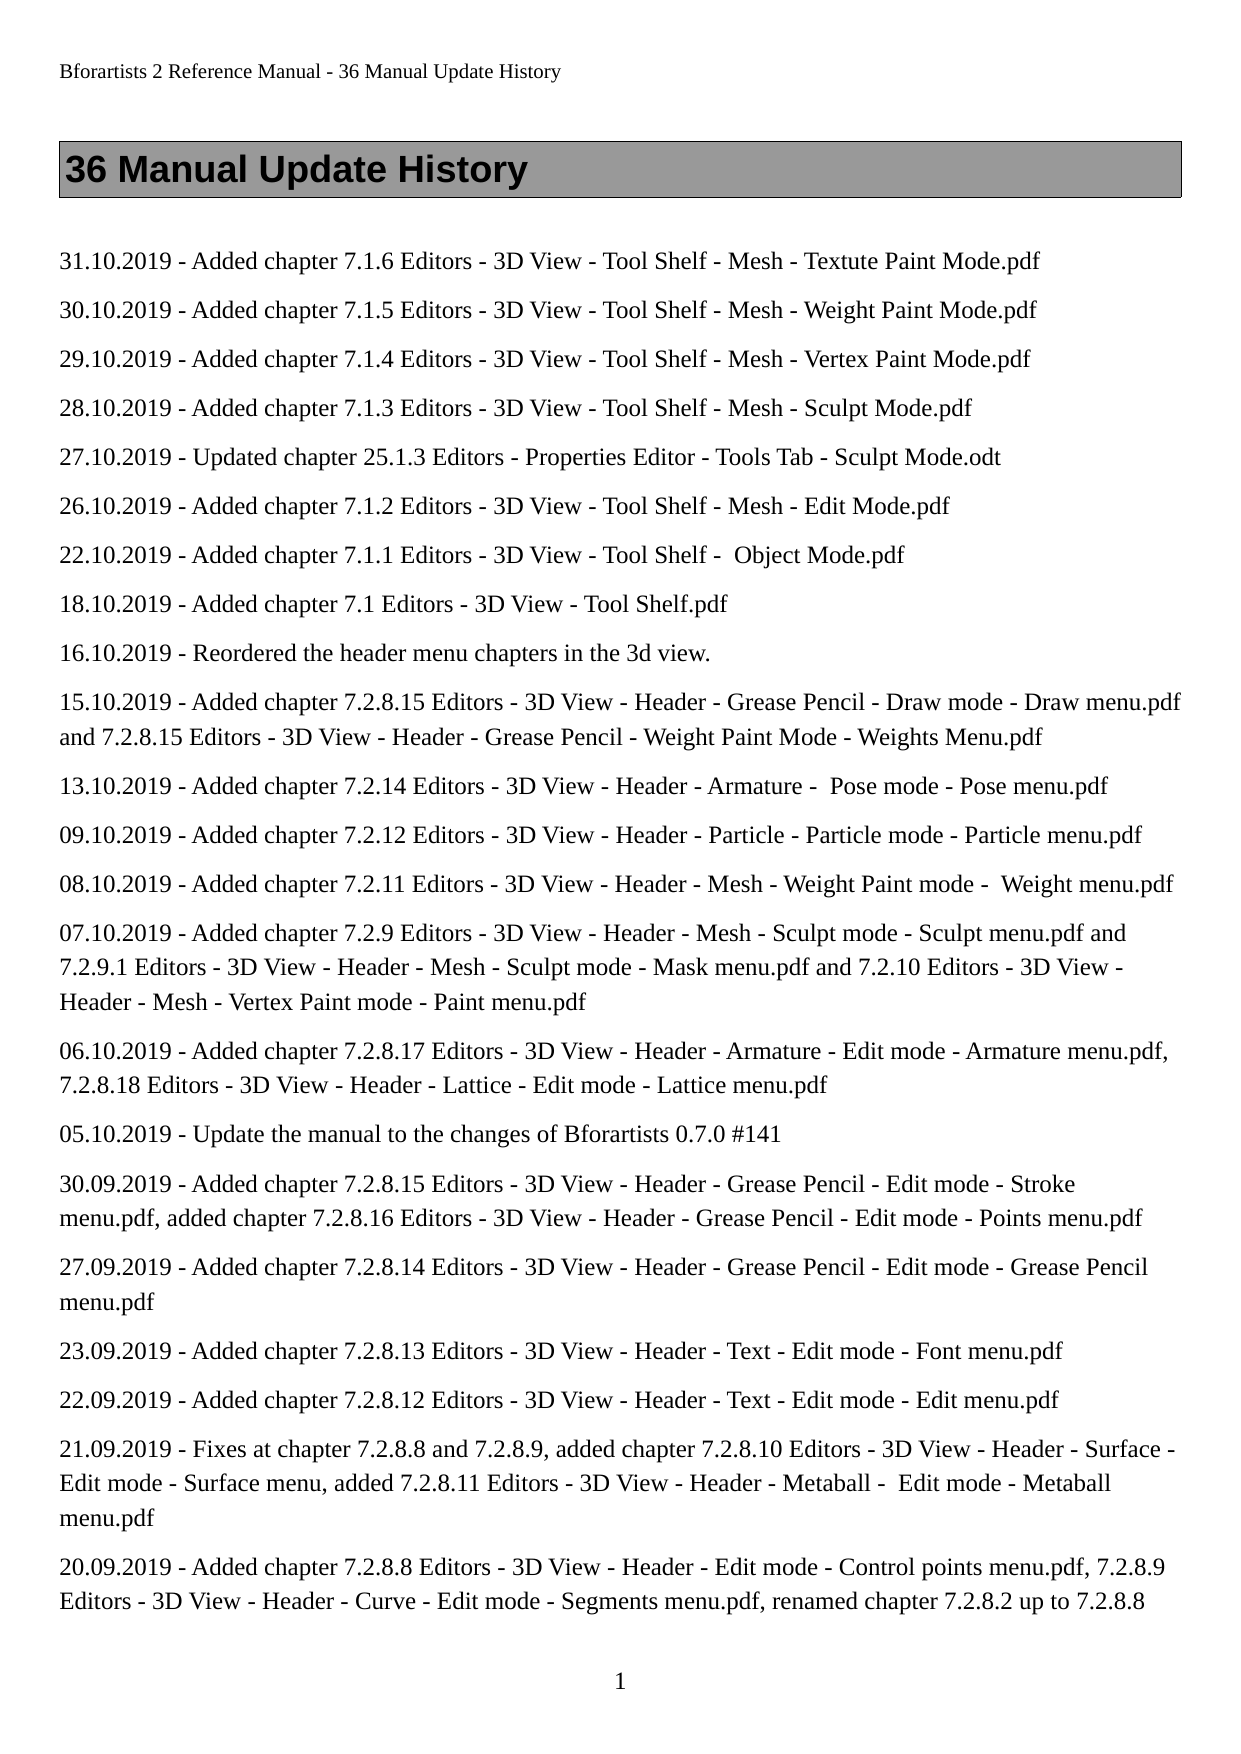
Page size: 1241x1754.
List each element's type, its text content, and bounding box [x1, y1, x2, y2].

text 15.10.2019 - Added chapter 7.2.8.15 Editors - 3D View - Header - Grease Pencil - Draw mode - Draw menu.pdf and 7.2.8.15 Editors - 3D View - Header - Grease Pencil - Weight Paint Mode - Weights Menu.pdf [59, 687, 1181, 751]
text 20.09.2019 - Added chapter 7.2.8.8 Editors - 3D View - Header - Edit mode - Control points menu.pdf, 7.2.8.9 Editors - 3D View - Header - Curve - Edit mode - Segments menu.pdf, renamed chapter 7.2.8.2 up to 7.2.8.8 [59, 1552, 1181, 1615]
text 06.10.2019 - Added chapter 7.2.8.17 Editors - 3D View - Header - Armature - Edit mode - Armature menu.pdf, 7.2.8.18 Editors - 3D View - Header - Lattice - Edit mode - Lattice menu.pdf [59, 1036, 1181, 1099]
text 09.10.2019 - Added chapter 7.2.12 Editors - 3D View - Header - Particle - Particle mode - Particle menu.pdf [59, 820, 1181, 849]
text 16.10.2019 - Reordered the header menu chapters in the 3d view. [59, 638, 1181, 667]
text 22.10.2019 - Added chapter 7.1.1 Editors - 3D View - Tool Shelf - Object Mode.pdf [59, 540, 1181, 569]
text 29.10.2019 - Added chapter 7.1.4 Editors - 3D View - Tool Shelf - Mesh - Vertex Paint Mode.pdf [59, 344, 1181, 373]
text 05.10.2019 - Update the manual to the changes of Bforartists 0.7.0 #141 [59, 1119, 1181, 1148]
text 18.10.2019 - Added chapter 7.1 Editors - 3D View - Tool Shelf.pdf [59, 589, 1181, 618]
table_header 36 Manual Update History [60, 142, 1181, 197]
text 26.10.2019 - Added chapter 7.1.2 Editors - 3D View - Tool Shelf - Mesh - Edit Mode.pdf [59, 491, 1181, 520]
text 28.10.2019 - Added chapter 7.1.3 Editors - 3D View - Tool Shelf - Mesh - Sculpt Mode.pdf [59, 393, 1181, 422]
text 21.09.2019 - Fixes at chapter 7.2.8.8 and 7.2.8.9, added chapter 7.2.8.10 Editors - 3D View - Header - Surface - Edit mode - Surface menu, added 7.2.8.11 Editors - 3D View - Header - Metaball - Edit mode - Metaball menu.pdf [59, 1434, 1181, 1532]
text 23.09.2019 - Added chapter 7.2.8.13 Editors - 3D View - Header - Text - Edit mode - Font menu.pdf [59, 1336, 1181, 1364]
text 07.10.2019 - Added chapter 7.2.9 Editors - 3D View - Header - Mesh - Sculpt mode - Sculpt menu.pdf and 7.2.9.1 Editors - 3D View - Header - Mesh - Sculpt mode - Mask menu.pdf and 7.2.10 Editors - 3D View - Header - Mesh - Vertex Paint mode - Paint menu.pdf [59, 918, 1181, 1016]
text 30.09.2019 - Added chapter 7.2.8.15 Editors - 3D View - Header - Grease Pencil - Edit mode - Stroke menu.pdf, added chapter 7.2.8.16 Editors - 3D View - Header - Grease Pencil - Edit mode - Points menu.pdf [59, 1169, 1181, 1232]
text 22.09.2019 - Added chapter 7.2.8.12 Editors - 3D View - Header - Text - Edit mode - Edit menu.pdf [59, 1385, 1181, 1413]
text 31.10.2019 - Added chapter 7.1.6 Editors - 3D View - Tool Shelf - Mesh - Textute Paint Mode.pdf [59, 246, 1181, 274]
text 08.10.2019 - Added chapter 7.2.11 Editors - 3D View - Header - Mesh - Weight Paint mode - Weight menu.pdf [59, 869, 1181, 898]
text 30.10.2019 - Added chapter 7.1.5 Editors - 3D View - Tool Shelf - Mesh - Weight Paint Mode.pdf [59, 295, 1181, 323]
text 13.10.2019 - Added chapter 7.2.14 Editors - 3D View - Header - Armature - Pose mode - Pose menu.pdf [59, 771, 1181, 799]
text 27.09.2019 - Added chapter 7.2.8.14 Editors - 3D View - Header - Grease Pencil - Edit mode - Grease Pencil menu.pdf [59, 1252, 1181, 1315]
text 27.10.2019 - Updated chapter 25.1.3 Editors - Properties Editor - Tools Tab - Sculpt Mode.odt [59, 442, 1181, 471]
